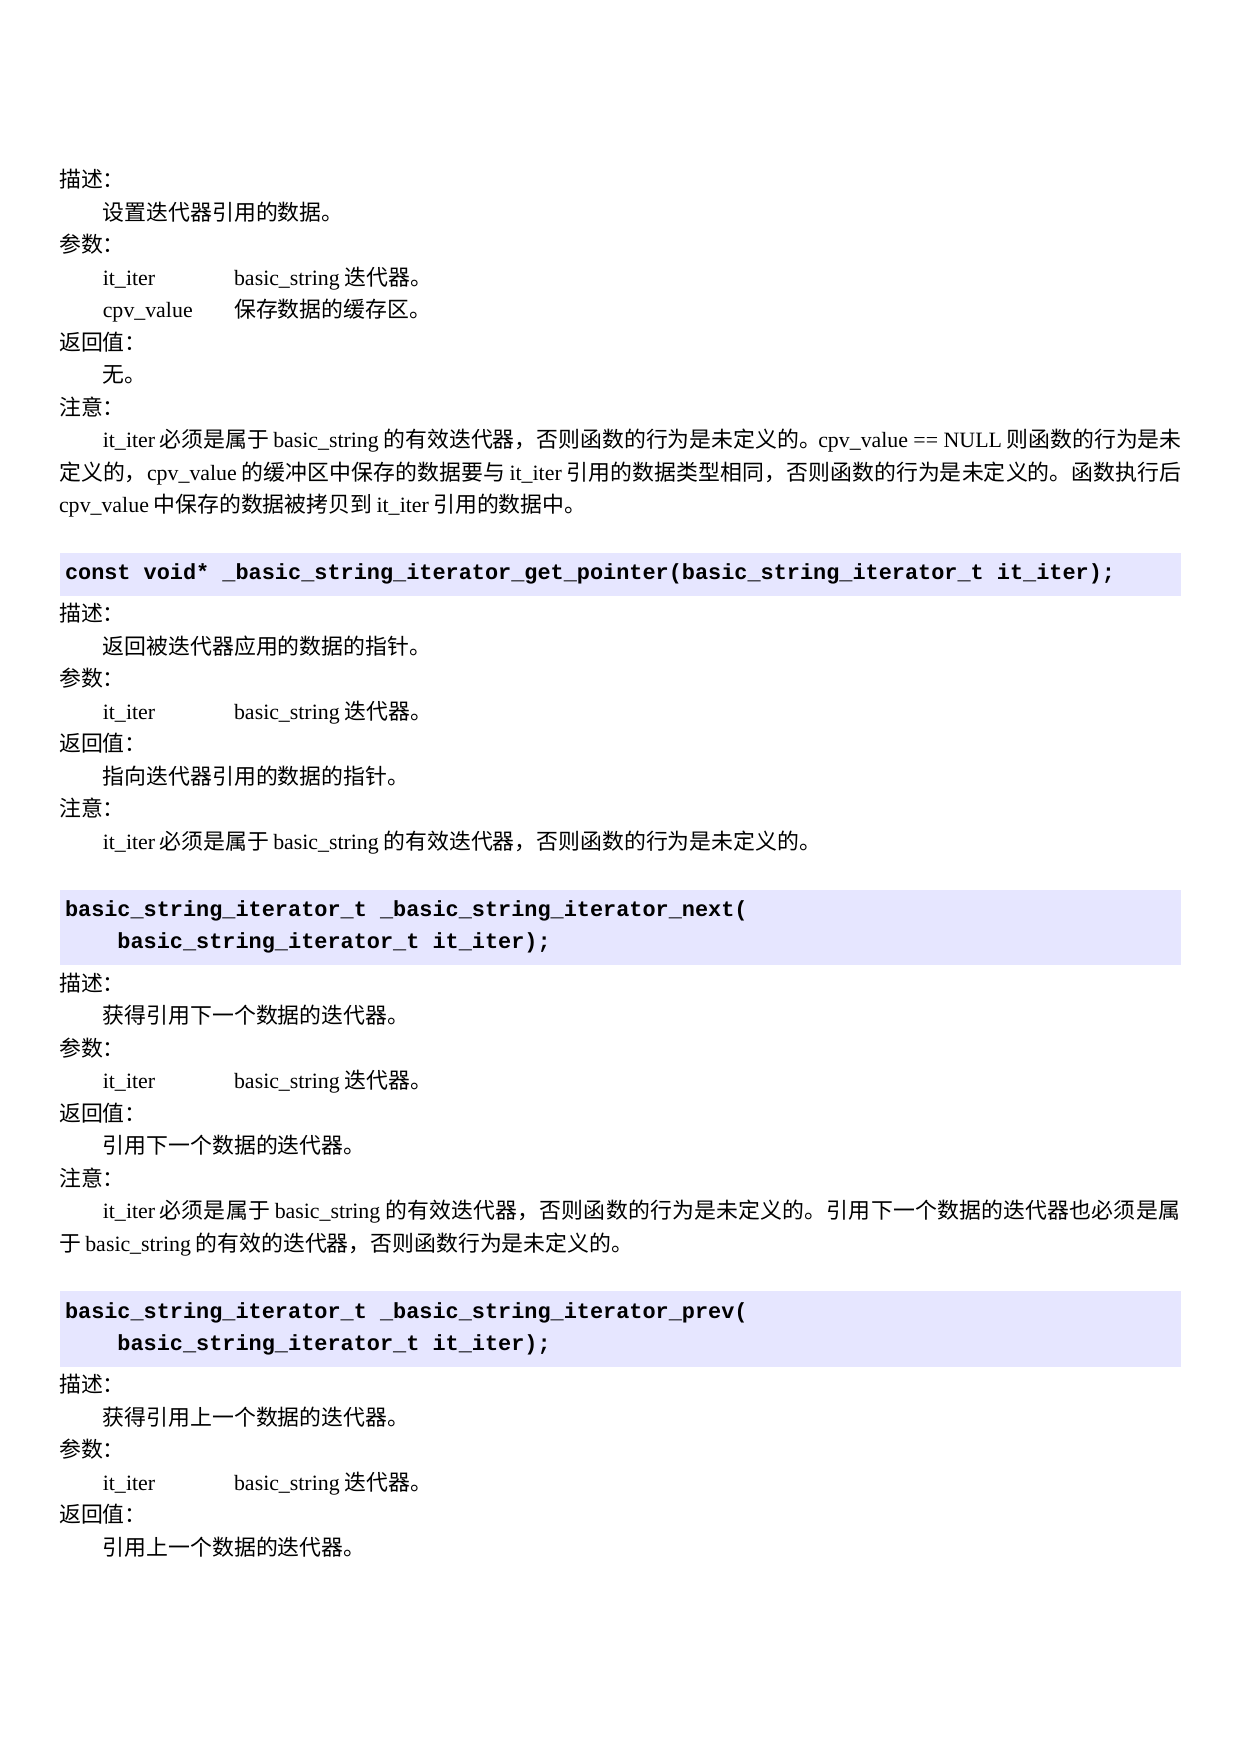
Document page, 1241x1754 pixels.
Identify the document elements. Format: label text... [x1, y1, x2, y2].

text 注意： [59, 791, 1181, 823]
text 返回值： [59, 1095, 1181, 1128]
text it_iter必须是属于basic_string的有效迭代器，否则函数的行为是未定义的。引用下一个数据的迭代器也必须是属于basic_string的有效的迭代器，否则函数行为是未定义的。 [59, 1193, 1181, 1258]
text 参数： [59, 1030, 1181, 1063]
text 引用上一个数据的迭代器。 [59, 1529, 1181, 1562]
text 描述： [59, 162, 1181, 194]
text it_iter必须是属于basic_string的有效迭代器，否则函数的行为是未定义的。cpv_value == NULL则函数的行为是未定义的，cpv_value的缓冲区中保存的数据要与it_iter引用的数据类型相同，否则函数的行为是未定义的。函数执行后cpv_value中保存的数据被拷贝到it_iter引用的数据中。 [59, 422, 1181, 519]
table_header basic_string_iterator_t _basic_string_iterator_next( basic_string_iterator_t it_iter); [60, 890, 1181, 965]
text 返回值： [59, 324, 1181, 357]
text it_iter basic_string迭代器。 [59, 259, 1181, 292]
text 获得引用上一个数据的迭代器。 [59, 1399, 1181, 1432]
text 描述： [59, 966, 1181, 998]
text 返回值： [59, 1497, 1181, 1529]
text cpv_value 保存数据的缓存区。 [59, 292, 1181, 324]
text 注意： [59, 389, 1181, 422]
text 获得引用下一个数据的迭代器。 [59, 998, 1181, 1030]
text 注意： [59, 1160, 1181, 1193]
text 返回被迭代器应用的数据的指针。 [59, 628, 1181, 661]
text 参数： [59, 661, 1181, 693]
text 描述： [59, 597, 1181, 628]
text 参数： [59, 1432, 1181, 1464]
text 参数： [59, 227, 1181, 259]
text it_iter basic_string迭代器。 [59, 693, 1181, 726]
text it_iter basic_string迭代器。 [59, 1063, 1181, 1095]
text 描述： [59, 1368, 1181, 1399]
text 设置迭代器引用的数据。 [59, 194, 1181, 227]
table_header basic_string_iterator_t _basic_string_iterator_prev( basic_string_iterator_t it_iter); [60, 1291, 1181, 1367]
table_header const void* _basic_string_iterator_get_pointer(basic_string_iterator_t it_iter); [60, 553, 1181, 596]
text it_iter必须是属于basic_string的有效迭代器，否则函数的行为是未定义的。 [59, 823, 1181, 856]
text 引用下一个数据的迭代器。 [59, 1128, 1181, 1160]
text 返回值： [59, 726, 1181, 758]
text 指向迭代器引用的数据的指针。 [59, 758, 1181, 791]
text it_iter basic_string迭代器。 [59, 1464, 1181, 1497]
text 无。 [59, 357, 1181, 389]
